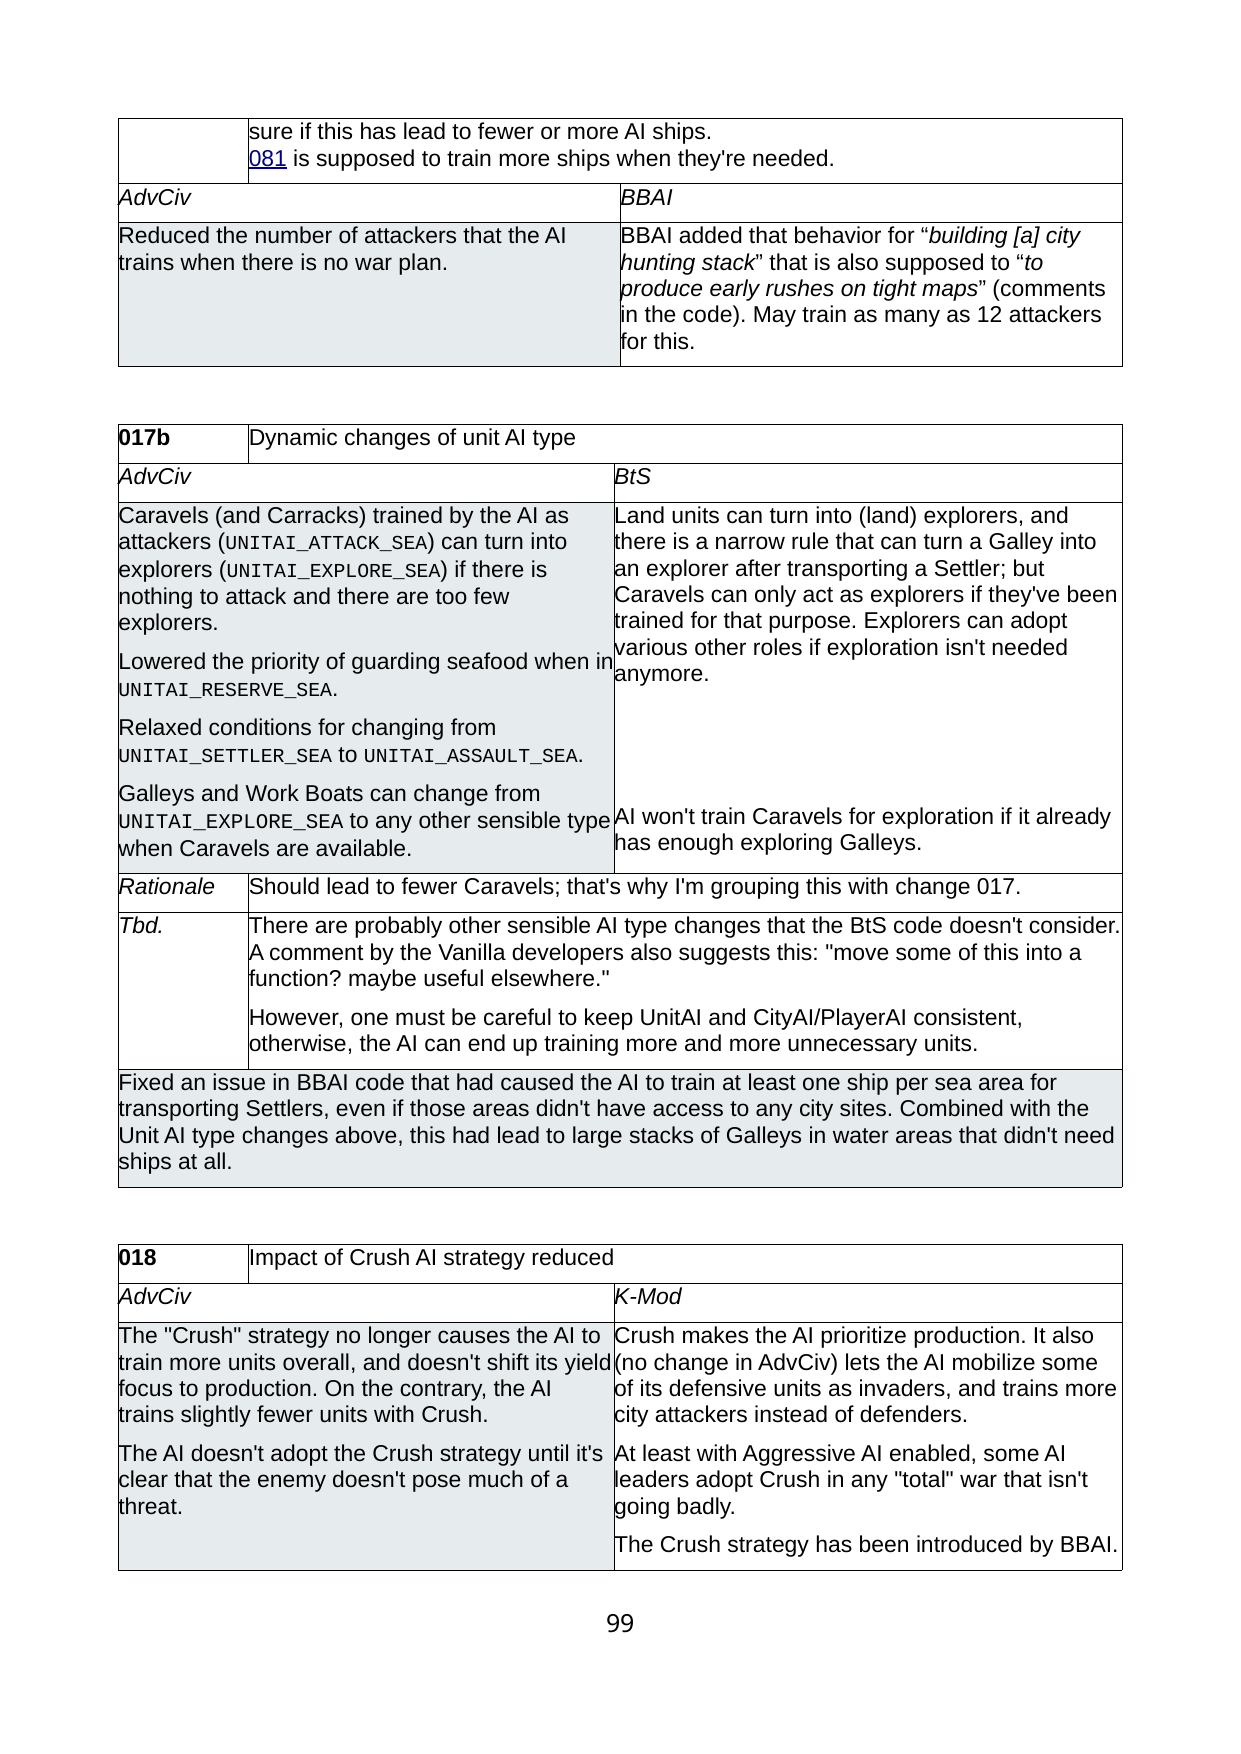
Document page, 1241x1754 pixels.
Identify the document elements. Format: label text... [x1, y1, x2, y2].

table_cell Caravels (and Carracks) trained by the AI as attackers (UNITAI_ATTACK_SEA) can turn into explorers (UNITAI_EXPLORE_SEA) if there is nothing to attack and there are too few explorers. Lowered the priority of guarding seafood when in UNITAI_RESERVE_SEA. Relaxed conditions for changing from UNITAI_SETTLER_SEA to UNITAI_ASSAULT_SEA. Galleys and Work Boats can change from UNITAI_EXPLORE_SEA to any other sensible type when Caravels are available. [119, 503, 614, 873]
table_cell Rationale [119, 874, 248, 912]
table_cell Should lead to fewer Caravels; that's why I'm grouping this with change 017. [249, 874, 1122, 912]
table_header Dynamic changes of unit AI type [249, 425, 1122, 463]
table_cell Land units can turn into (land) explorers, and there is a narrow rule that can turn a Galley into an explorer after transporting a Settler; but Caravels can only act as explorers if they've been trained for that purpose. Explorers can adopt various other roles if exploration isn't needed anymore. AI won't train Caravels for exploration if it already has enough exploring Galleys. [615, 503, 1122, 873]
table_cell Crush makes the AI prioritize production. It also (no change in AdvCiv) lets the AI mobilize some of its defensive units as invaders, and trains more city attackers instead of defenders. At least with Aggressive AI enabled, some AI leaders adopt Crush in any "total" war that isn't going badly. The Crush strategy has been introduced by BBAI. [615, 1323, 1122, 1570]
table_cell BBAI [621, 184, 1122, 222]
table_cell sure if this has lead to fewer or more AI ships. 081 is supposed to train more ships when they're needed. [249, 119, 1122, 183]
table_header 017b [119, 425, 248, 463]
table_cell The "Crush" strategy no longer causes the AI to train more units overall, and doesn't shift its yield focus to production. On the contrary, the AI trains slightly fewer units with Crush. The AI doesn't adopt the Crush strategy until it's clear that the enemy doesn't pose much of a threat. [119, 1323, 614, 1570]
table_cell K-Mod [615, 1284, 1122, 1322]
table_cell [119, 119, 248, 183]
table_header Impact of Crush AI strategy reduced [249, 1245, 1122, 1283]
table_cell AdvCiv [119, 184, 620, 222]
table_cell AdvCiv [119, 1284, 614, 1322]
table_cell There are probably other sensible AI type changes that the BtS code doesn't consider. A comment by the Vanilla developers also suggests this: "move some of this into a function? maybe useful elsewhere." However, one must be careful to keep UnitAI and CityAI/PlayerAI consistent, otherwise, the AI can end up training more and more unnecessary units. [249, 913, 1122, 1069]
table_cell Reduced the number of attackers that the AI trains when there is no war plan. [119, 223, 620, 366]
table_cell Tbd. [119, 913, 248, 1069]
table_cell BtS [615, 464, 1122, 502]
table_header 018 [119, 1245, 248, 1283]
table_cell Fixed an issue in BBAI code that had caused the AI to train at least one ship per sea area for transporting Settlers, even if those areas didn't have access to any city sites. Combined with the Unit AI type changes above, this had lead to large stacks of Galleys in water areas that didn't need ships at all. [119, 1070, 1122, 1187]
table_cell AdvCiv [119, 464, 614, 502]
table_cell BBAI added that behavior for “building [a] city hunting stack” that is also supposed to “to produce early rushes on tight maps” (comments in the code). May train as many as 12 attackers for this. [621, 223, 1122, 366]
